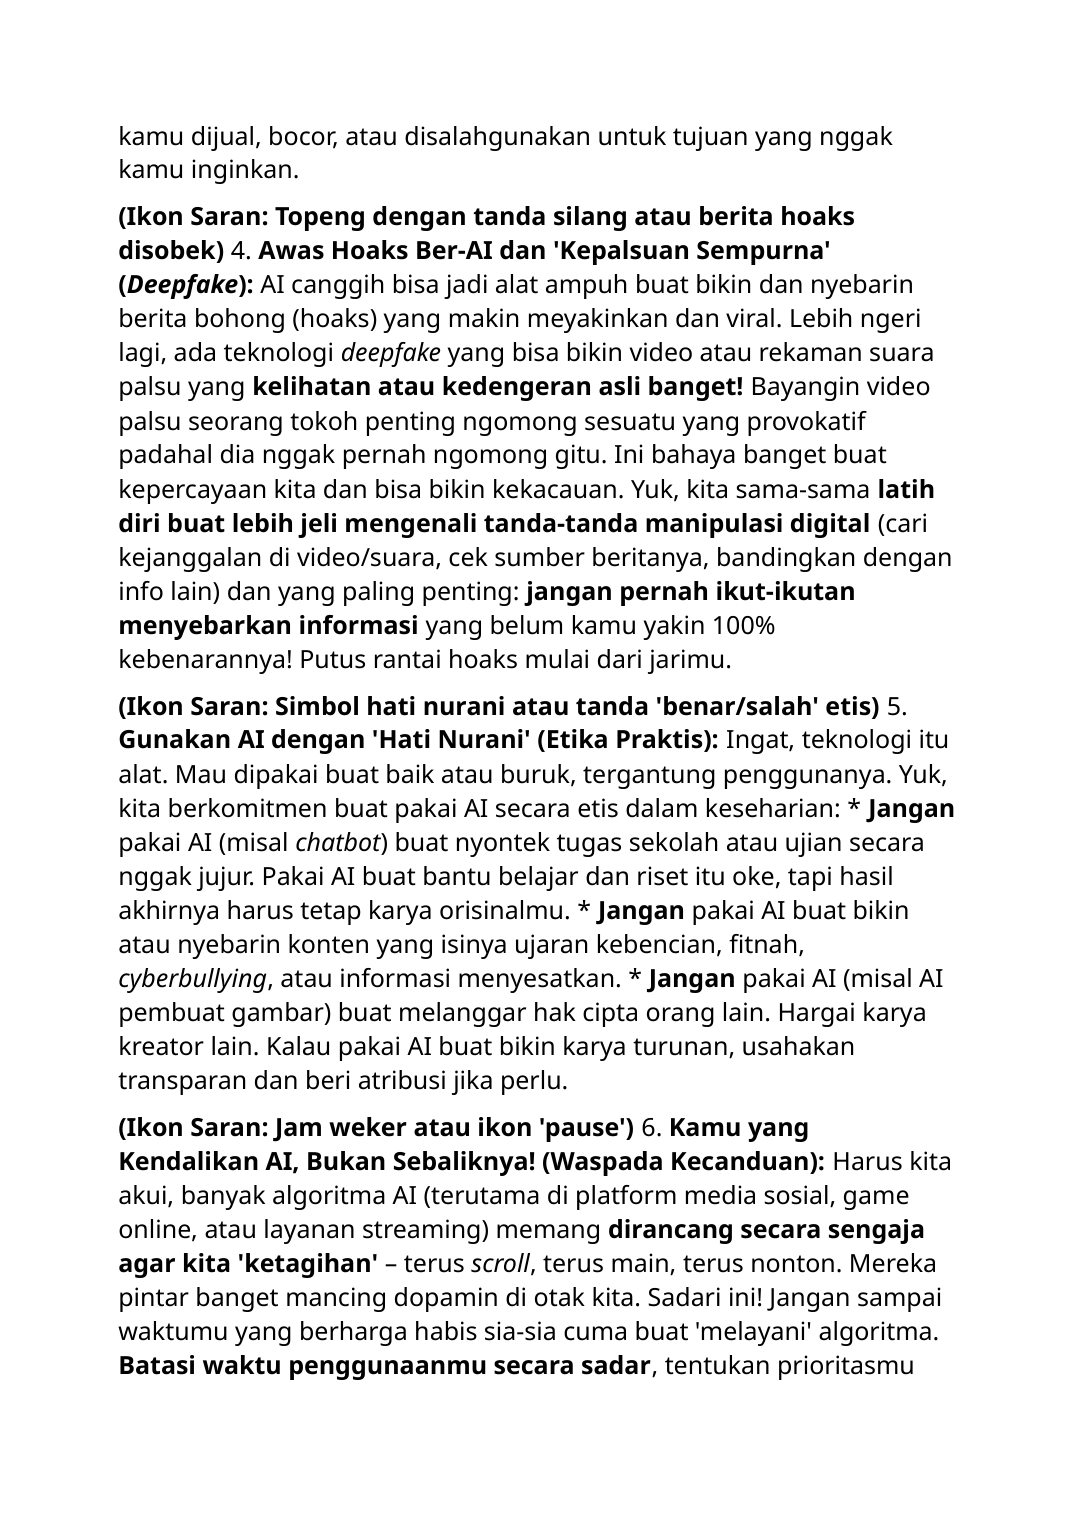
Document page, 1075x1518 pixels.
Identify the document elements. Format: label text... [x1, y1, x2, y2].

text (Ikon Saran: Topeng dengan tanda silang atau berita hoaks disobek) 4. Awas Hoaks Ber-AI dan 'Kepalsuan Sempurna' (Deepfake): AI canggih bisa jadi alat ampuh buat bikin dan nyebarin berita bohong (hoaks) yang makin meyakinkan dan viral. Lebih ngeri lagi, ada teknologi deepfake yang bisa bikin video atau rekaman suara palsu yang kelihatan atau kedengeran asli banget! Bayangin video palsu seorang tokoh penting ngomong sesuatu yang provokatif padahal dia nggak pernah ngomong gitu. Ini bahaya banget buat kepercayaan kita dan bisa bikin kekacauan. Yuk, kita sama-sama latih diri buat lebih jeli mengenali tanda-tanda manipulasi digital (cari kejanggalan di video/suara, cek sumber beritanya, bandingkan dengan info lain) dan yang paling penting: jangan pernah ikut-ikutan menyebarkan informasi yang belum kamu yakin 100% kebenarannya! Putus rantai hoaks mulai dari jarimu. [118, 199, 957, 676]
text (Ikon Saran: Simbol hati nurani atau tanda 'benar/salah' etis) 5. Gunakan AI dengan 'Hati Nurani' (Etika Praktis): Ingat, teknologi itu alat. Mau dipakai buat baik atau buruk, tergantung penggunanya. Yuk, kita berkomitmen buat pakai AI secara etis dalam keseharian: * Jangan pakai AI (misal chatbot) buat nyontek tugas sekolah atau ujian secara nggak jujur. Pakai AI buat bantu belajar dan riset itu oke, tapi hasil akhirnya harus tetap karya orisinalmu. * Jangan pakai AI buat bikin atau nyebarin konten yang isinya ujaran kebencian, fitnah, cyberbullying, atau informasi menyesatkan. * Jangan pakai AI (misal AI pembuat gambar) buat melanggar hak cipta orang lain. Hargai karya kreator lain. Kalau pakai AI buat bikin karya turunan, usahakan transparan dan beri atribusi jika perlu. [118, 688, 957, 1097]
text kamu dijual, bocor, atau disalahgunakan untuk tujuan yang nggak kamu inginkan. [118, 118, 957, 186]
text (Ikon Saran: Jam weker atau ikon 'pause') 6. Kamu yang Kendalikan AI, Bukan Sebaliknya! (Waspada Kecanduan): Harus kita akui, banyak algoritma AI (terutama di platform media sosial, game online, atau layanan streaming) memang dirancang secara sengaja agar kita 'ketagihan' – terus scroll, terus main, terus nonton. Mereka pintar banget mancing dopamin di otak kita. Sadari ini! Jangan sampai waktumu yang berharga habis sia-sia cuma buat 'melayani' algoritma. Batasi waktu penggunaanmu secara sadar, tentukan prioritasmu [118, 1109, 957, 1382]
